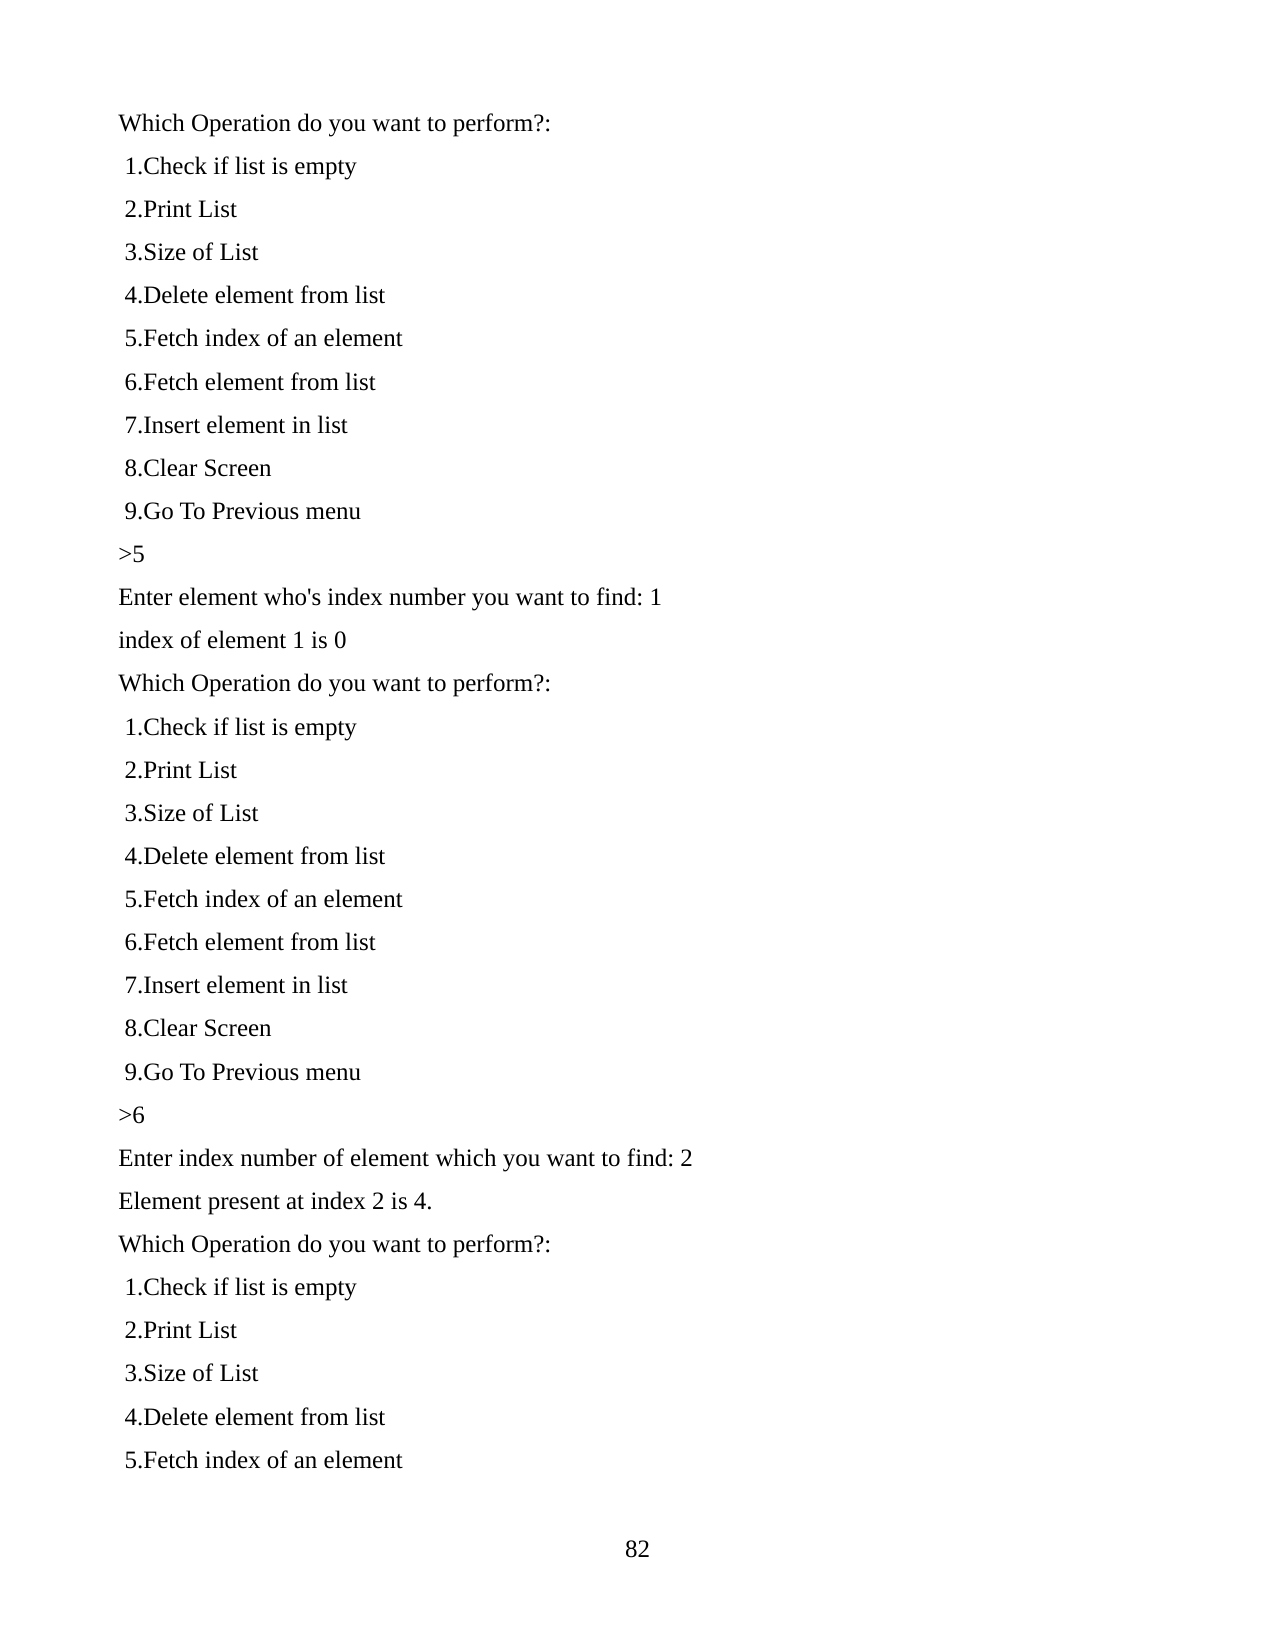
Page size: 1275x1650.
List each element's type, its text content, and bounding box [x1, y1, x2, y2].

text 2.Print List [118, 1315, 1157, 1344]
text 4.Delete element from list [118, 841, 1157, 870]
text >5 [118, 539, 1157, 568]
text Enter index number of element which you want to find: 2 [118, 1143, 1157, 1172]
text Which Operation do you want to perform?: [118, 1229, 1157, 1258]
text 6.Fetch element from list [118, 927, 1157, 956]
text 3.Size of List [118, 1358, 1157, 1387]
text Which Operation do you want to perform?: [118, 108, 1157, 137]
text >6 [118, 1100, 1157, 1128]
text 4.Delete element from list [118, 280, 1157, 309]
text 3.Size of List [118, 237, 1157, 266]
text 1.Check if list is empty [118, 151, 1157, 180]
text Element present at index 2 is 4. [118, 1186, 1157, 1215]
text 3.Size of List [118, 798, 1157, 827]
text 1.Check if list is empty [118, 712, 1157, 740]
text Enter element who's index number you want to find: 1 [118, 582, 1157, 611]
text index of element 1 is 0 [118, 625, 1157, 654]
text 2.Print List [118, 194, 1157, 223]
text 9.Go To Previous menu [118, 1057, 1157, 1085]
text 6.Fetch element from list [118, 367, 1157, 395]
text 8.Clear Screen [118, 1013, 1157, 1042]
text 8.Clear Screen [118, 453, 1157, 482]
text 1.Check if list is empty [118, 1272, 1157, 1301]
text 4.Delete element from list [118, 1402, 1157, 1430]
text 5.Fetch index of an element [118, 1445, 1157, 1473]
text 7.Insert element in list [118, 970, 1157, 999]
text 2.Print List [118, 755, 1157, 783]
text 5.Fetch index of an element [118, 884, 1157, 913]
text Which Operation do you want to perform?: [118, 668, 1157, 697]
text 9.Go To Previous menu [118, 496, 1157, 525]
text 7.Insert element in list [118, 410, 1157, 438]
text 5.Fetch index of an element [118, 323, 1157, 352]
